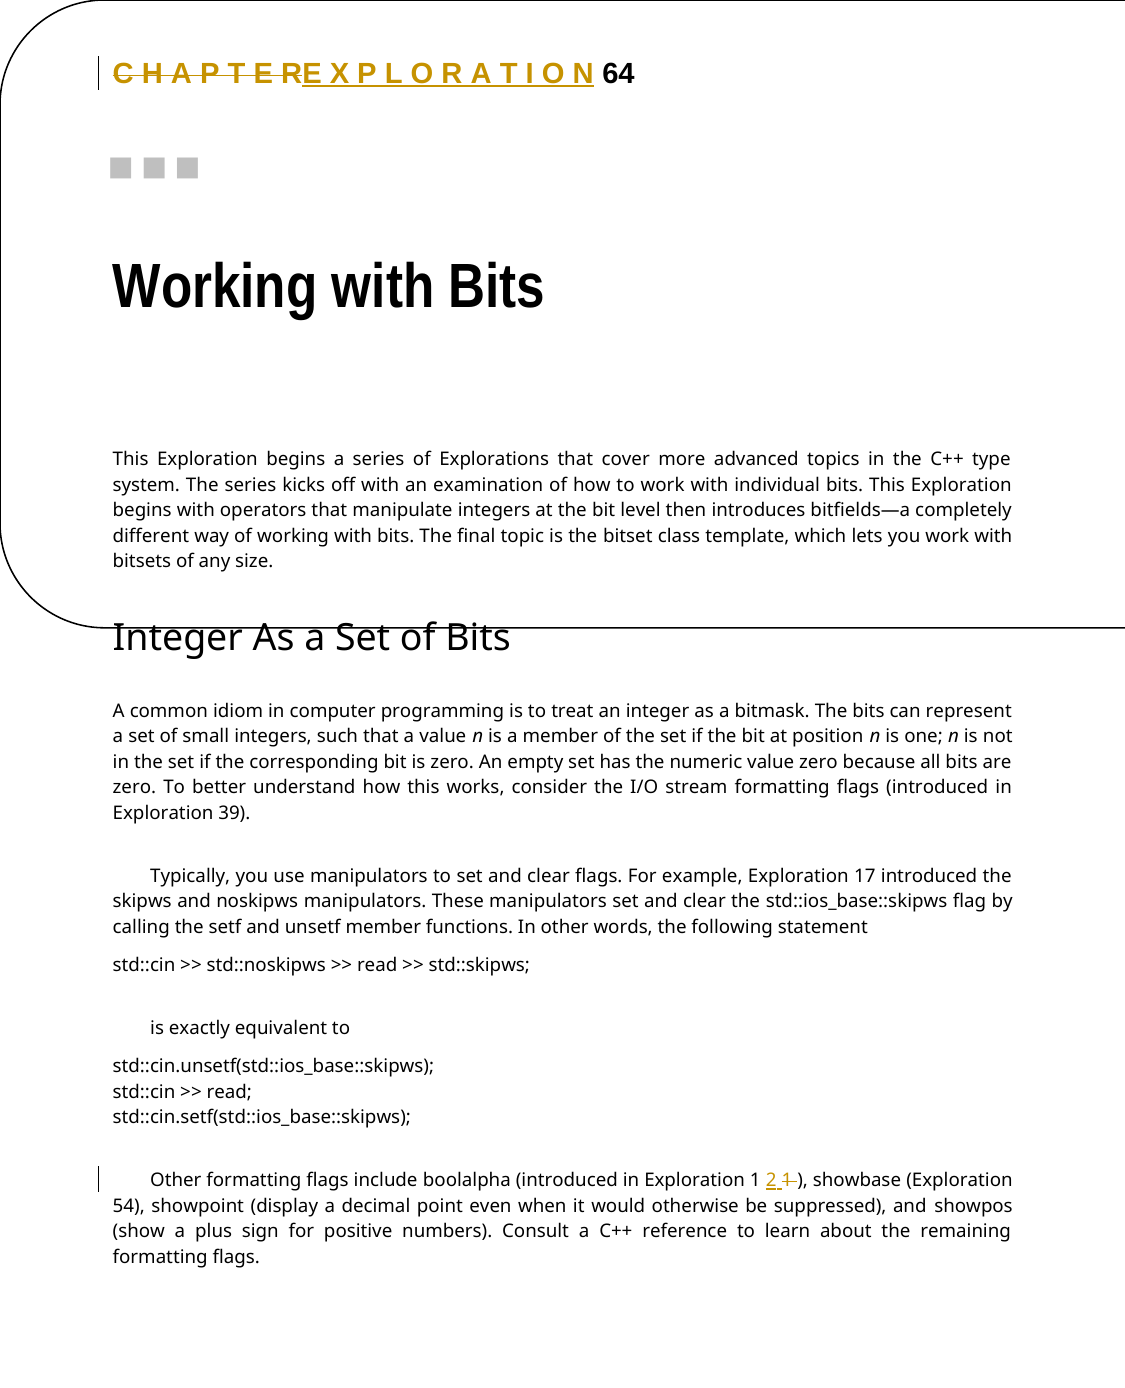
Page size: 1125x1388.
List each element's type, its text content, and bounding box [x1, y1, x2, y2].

text std::cin >> std::noskipws >> read >> std::skipws; [112, 951, 1012, 977]
text This Exploration begins a series of Explorations that cover more advanced topics in the C++ type system. The series kicks off with an examination of how to work with individual bits. This Exploration begins with operators that manipulate integers at the bit level then introduces bitfields—a completely different way of working with bits. The final topic is the bitset class template, which lets you work with bitsets of any size. [112, 446, 1012, 573]
text std::cin >> read; [112, 1078, 1012, 1103]
subtitle Integer As a Set of Bits [112, 629, 1012, 662]
subtitle [112, 611, 1012, 627]
text A common idiom in computer programming is to treat an integer as a bitmask. The bits can represent a set of small integers, such that a value n is a member of the set if the bit at position n is one; n is not in the set if the corresponding bit is zero. An empty set has the numeric value zero because all bits are zero. To better understand how this works, consider the I/O stream formatting flags (introduced in Exploration 39). [112, 697, 1012, 825]
text std::cin.unsetf(std::ios_base::skipws); [112, 1052, 1012, 1078]
text Typically, you use manipulators to set and clear flags. For example, Exploration 17 introduced the skipws and noskipws manipulators. These manipulators set and clear the std::ios_base::skipws flag by calling the setf and unsetf member functions. In other words, the following statement [112, 862, 1012, 939]
text Other formatting flags include boolalpha (introduced in Exploration 1 2 ), showbase (Exploration 54), showpoint (display a decimal point even when it would otherwise be suppressed), and showpos (show a plus sign for positive numbers). Consult a C++ reference to learn about the remaining formatting flags. [112, 1166, 1012, 1268]
text std::cin.setf(std::ios_base::skipws); [112, 1103, 1012, 1129]
text is exactly equivalent to [112, 1014, 1012, 1040]
title Working with Bits [112, 249, 1012, 321]
